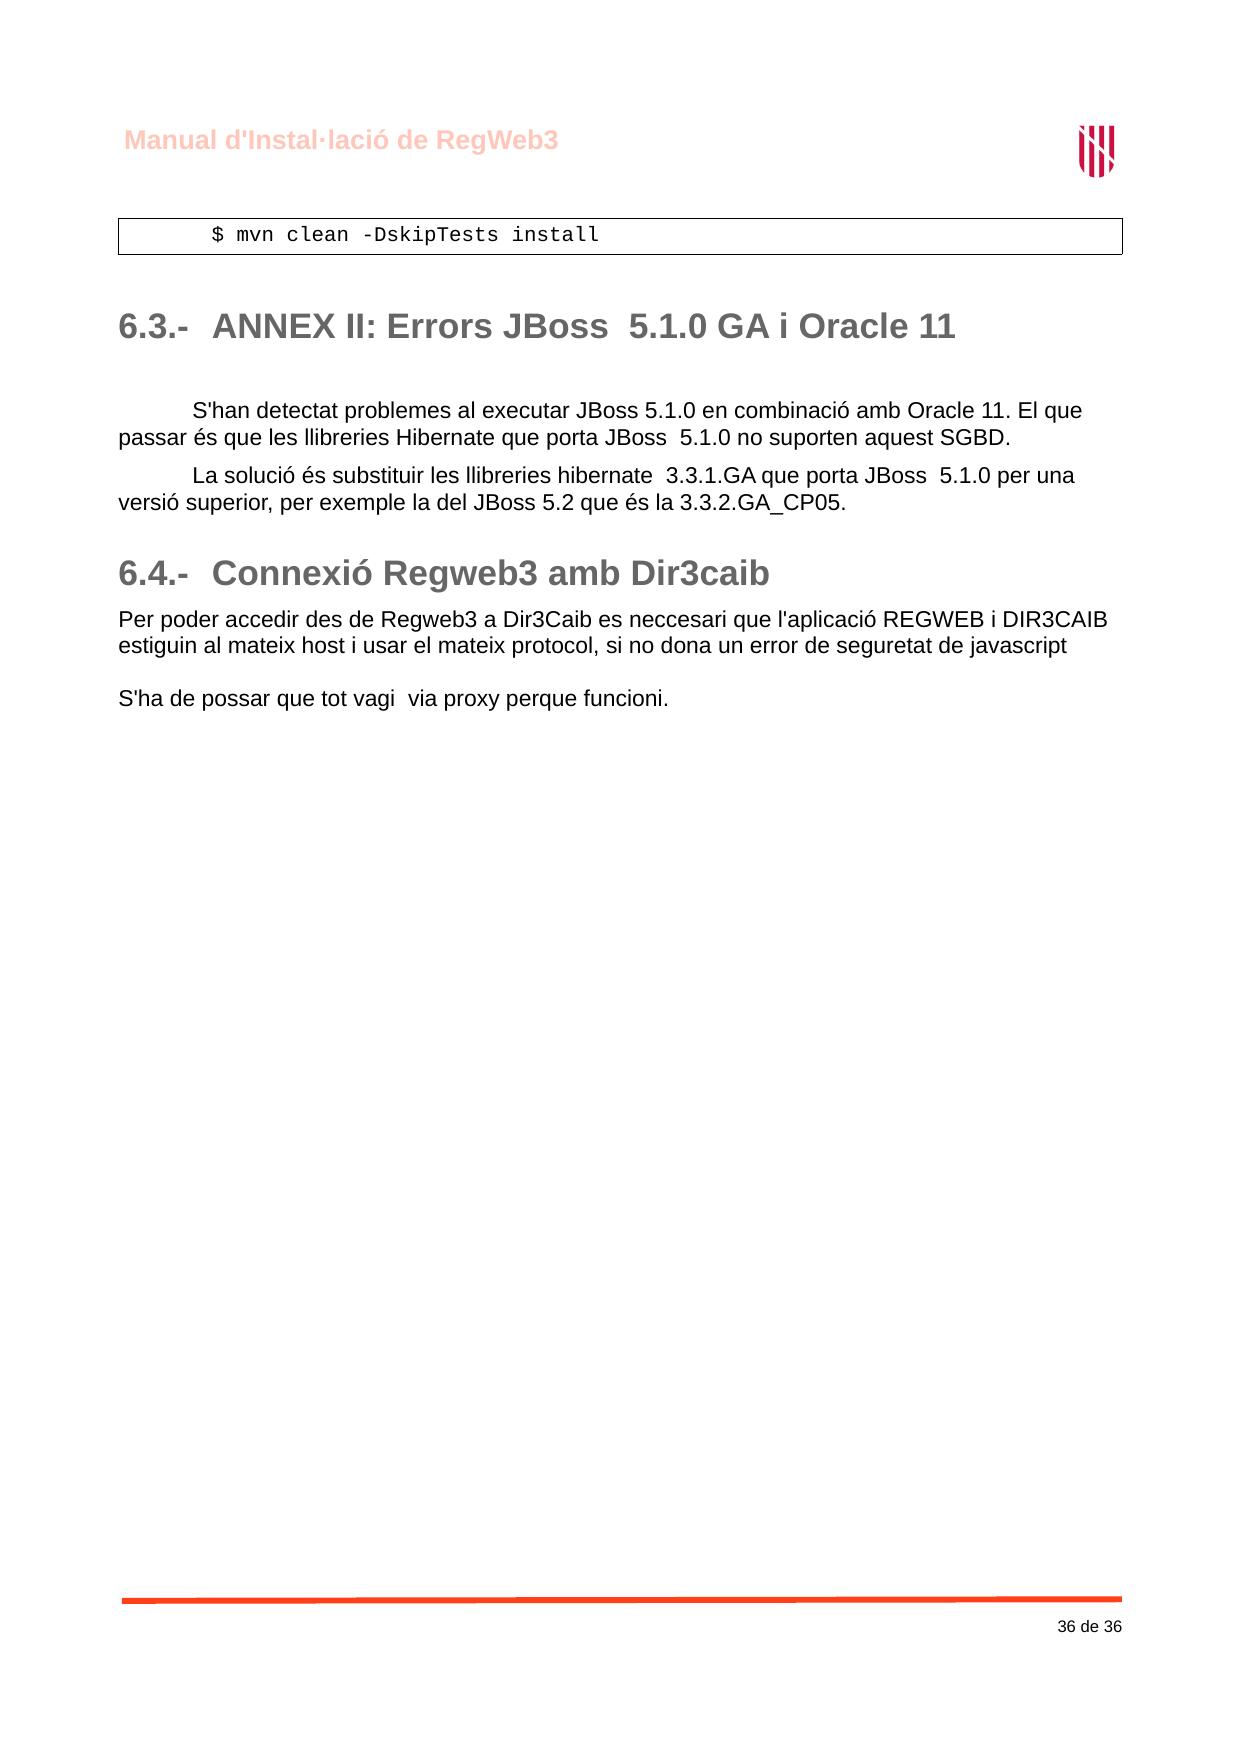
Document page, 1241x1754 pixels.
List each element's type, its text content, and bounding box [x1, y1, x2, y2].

subtitle Connexió Regweb3 amb Dir3caib [118, 552, 1122, 593]
text Per poder accedir des de Regweb3 a Dir3Caib es neccesari que l'aplicació REGWEB i DIR3CAIB estiguin al mateix host i usar el mateix protocol, si no dona un error de seguretat de javascript S'ha de possar que tot vagi via proxy perque funcioni. [118, 606, 1122, 711]
text S'han detectat problemes al executar JBoss 5.1.0 en combinació amb Oracle 11. El que passar és que les llibreries Hibernate que porta JBoss 5.1.0 no suporten aquest SGBD. [118, 397, 1122, 450]
picture [1076, 123, 1117, 179]
text La solució és substituir les llibreries hibernate 3.3.1.GA que porta JBoss 5.1.0 per una versió superior, per exemple la del JBoss 5.2 que és la 3.3.2.GA_CP05. [118, 462, 1122, 515]
table_header $ mvn clean -DskipTests install [119, 219, 1122, 253]
subtitle ANNEX II: Errors JBoss 5.1.0 GA i Oracle 11 [118, 305, 1122, 346]
